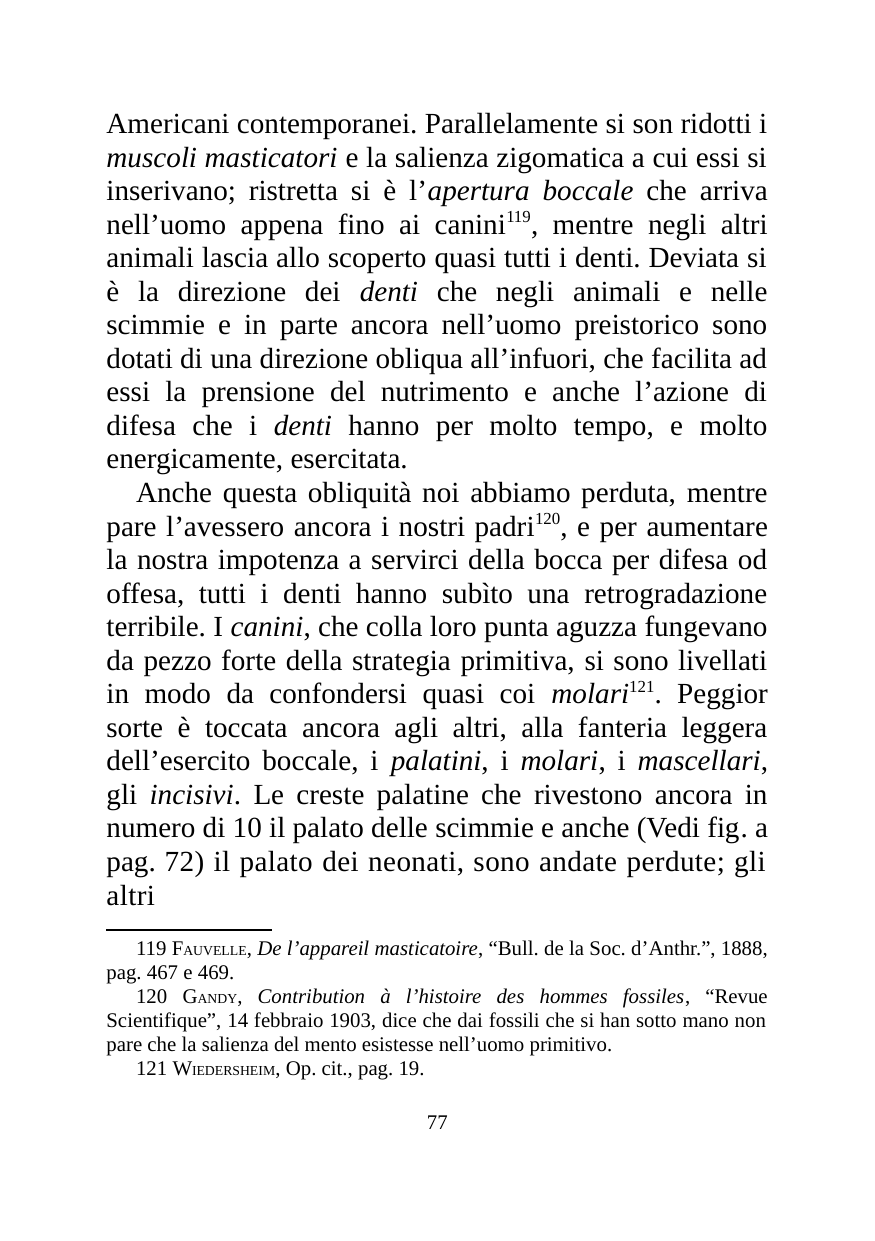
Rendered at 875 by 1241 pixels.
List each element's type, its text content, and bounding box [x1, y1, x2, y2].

text Americani contemporanei. Parallelamente si son ridotti i muscoli masticatori e la salienza zigomatica a cui essi si inserivano; ristretta si è l’apertura boccale che arriva nell’uomo appena fino ai canini, mentre negli altri animali lascia allo scoperto quasi tutti i denti. Deviata si è la direzione dei denti che negli animali e nelle scimmie e in parte ancora nell’uomo preistorico sono dotati di una direzione obliqua all’infuori, che facilita ad essi la prensione del nutrimento e anche l’azione di difesa che i denti hanno per molto tempo, e molto energicamente, esercitata. [106, 106, 768, 475]
text Fauvelle, De l’appareil masticatoire, “Bull. de la Soc. d’Anthr.”, 1888, pag. 467 e 469. [106, 936, 768, 984]
text Wiedersheim, Op. cit., pag. 19. [106, 1056, 768, 1080]
text Gandy, Contribution à l’histoire des hommes fossiles, “Revue Scientifique”, 14 febbraio 1903, dice che dai fossili che si han sotto mano non pare che la salienza del mento esistesse nell’uomo primitivo. [106, 984, 768, 1056]
text Anche questa obliquità noi abbiamo perduta, mentre pare l’avessero ancora i nostri padri, e per aumentare la nostra impotenza a servirci della bocca per difesa od offesa, tutti i denti hanno subìto una retrogradazione terribile. I canini, che colla loro punta aguzza fungevano da pezzo forte della strategia primitiva, si sono livellati in modo da confondersi quasi coi molari. Peggior sorte è toccata ancora agli altri, alla fanteria leggera dell’esercito boccale, i palatini, i molari, i mascellari, gli incisivi. Le creste palatine che rivestono ancora in numero di 10 il palato delle scimmie e anche (Vedi fig. a pag. 72) il palato dei neonati, sono andate perdute; gli altri [106, 475, 768, 911]
